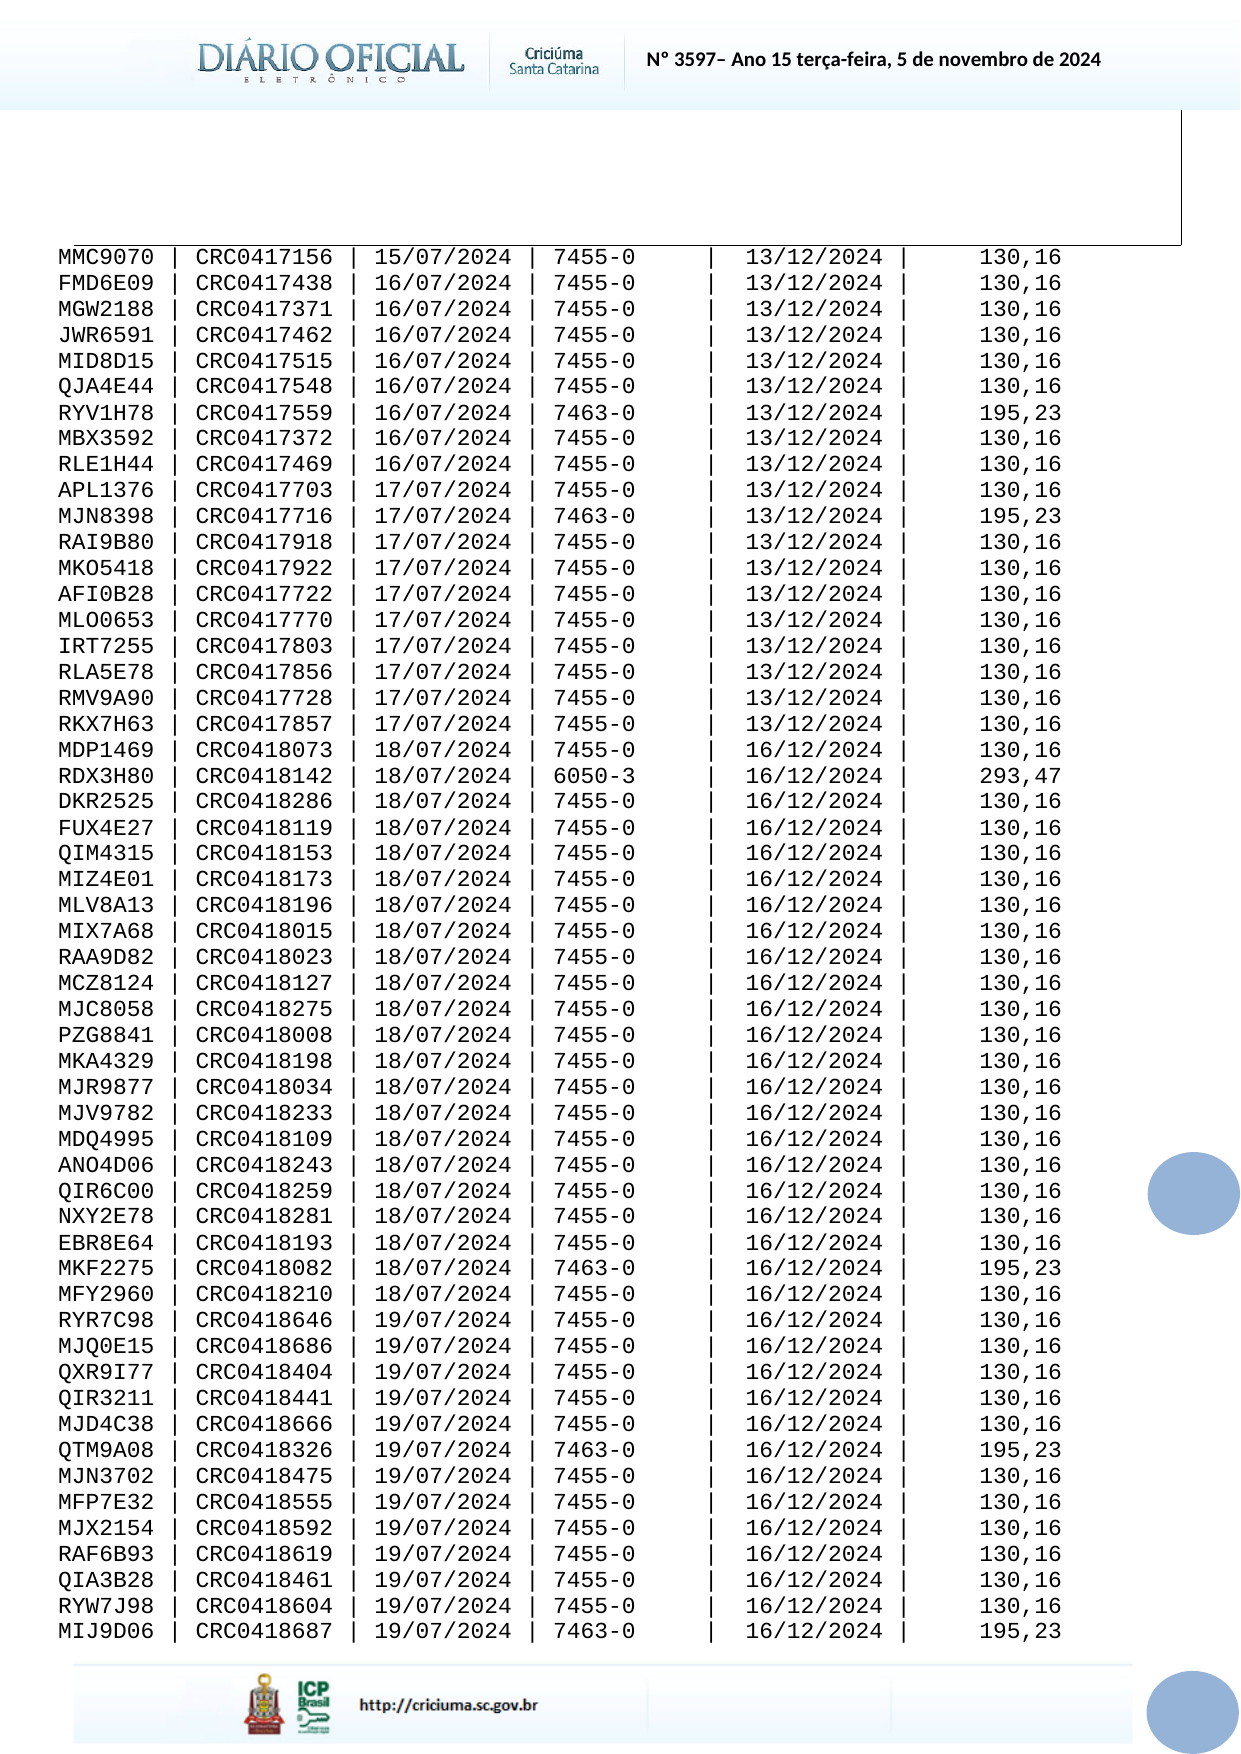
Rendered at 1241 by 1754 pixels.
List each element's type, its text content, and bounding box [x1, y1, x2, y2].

text MJN8398 | CRC0417716 | 17/07/2024 | 7463-0 | 13/12/2024 | 195,23 [44, 504, 1181, 531]
text RAI9B80 | CRC0417918 | 17/07/2024 | 7455-0 | 13/12/2024 | 130,16 [44, 531, 1181, 556]
text RLE1H44 | CRC0417469 | 16/07/2024 | 7455-0 | 13/12/2024 | 130,16 [44, 453, 1181, 479]
text MBX3592 | CRC0417372 | 16/07/2024 | 7455-0 | 13/12/2024 | 130,16 [44, 427, 1181, 453]
text QIR6C00 | CRC0418259 | 18/07/2024 | 7455-0 | 16/12/2024 | 130,16 [44, 1179, 1150, 1205]
text RLA5E78 | CRC0417856 | 17/07/2024 | 7455-0 | 13/12/2024 | 130,16 [44, 660, 1181, 686]
text PZG8841 | CRC0418008 | 18/07/2024 | 7455-0 | 16/12/2024 | 130,16 [44, 1023, 1181, 1049]
text MIX7A68 | CRC0418015 | 18/07/2024 | 7455-0 | 16/12/2024 | 130,16 [44, 919, 1181, 946]
text QIM4315 | CRC0418153 | 18/07/2024 | 7455-0 | 16/12/2024 | 130,16 [44, 842, 1181, 868]
text RDX3H80 | CRC0418142 | 18/07/2024 | 6050-3 | 16/12/2024 | 293,47 [44, 764, 1181, 790]
text AFI0B28 | CRC0417722 | 17/07/2024 | 7455-0 | 13/12/2024 | 130,16 [44, 582, 1181, 608]
text IRT7255 | CRC0417803 | 17/07/2024 | 7455-0 | 13/12/2024 | 130,16 [44, 634, 1181, 660]
text MLV8A13 | CRC0418196 | 18/07/2024 | 7455-0 | 16/12/2024 | 130,16 [44, 894, 1181, 919]
text JWR6591 | CRC0417462 | 16/07/2024 | 7455-0 | 13/12/2024 | 130,16 [44, 323, 1181, 349]
text RKX7H63 | CRC0417857 | 17/07/2024 | 7455-0 | 13/12/2024 | 130,16 [44, 712, 1181, 738]
text QTM9A08 | CRC0418326 | 19/07/2024 | 7463-0 | 16/12/2024 | 195,23 [44, 1438, 1181, 1464]
text RAA9D82 | CRC0418023 | 18/07/2024 | 7455-0 | 16/12/2024 | 130,16 [44, 946, 1181, 971]
text RYW7J98 | CRC0418604 | 19/07/2024 | 7455-0 | 16/12/2024 | 130,16 [44, 1594, 1181, 1620]
text APL1376 | CRC0417703 | 17/07/2024 | 7455-0 | 13/12/2024 | 130,16 [44, 479, 1181, 504]
text MLO0653 | CRC0417770 | 17/07/2024 | 7455-0 | 13/12/2024 | 130,16 [44, 608, 1181, 634]
text QJA4E44 | CRC0417548 | 16/07/2024 | 7455-0 | 13/12/2024 | 130,16 [44, 375, 1181, 401]
text MDQ4995 | CRC0418109 | 18/07/2024 | 7455-0 | 16/12/2024 | 130,16 [44, 1127, 1181, 1153]
text MMC9070 | CRC0417156 | 15/07/2024 | 7455-0 | 13/12/2024 | 130,16 [44, 245, 1181, 271]
text NXY2E78 | CRC0418281 | 18/07/2024 | 7455-0 | 16/12/2024 | 130,16 [44, 1205, 1171, 1231]
text MKO5418 | CRC0417922 | 17/07/2024 | 7455-0 | 13/12/2024 | 130,16 [44, 556, 1181, 582]
text ANO4D06 | CRC0418243 | 18/07/2024 | 7455-0 | 16/12/2024 | 130,16 [44, 1153, 1180, 1179]
text QIA3B28 | CRC0418461 | 19/07/2024 | 7455-0 | 16/12/2024 | 130,16 [44, 1568, 1181, 1594]
text RYR7C98 | CRC0418646 | 19/07/2024 | 7455-0 | 16/12/2024 | 130,16 [44, 1309, 1181, 1334]
text QXR9I77 | CRC0418404 | 19/07/2024 | 7455-0 | 16/12/2024 | 130,16 [44, 1361, 1181, 1386]
text MJN3702 | CRC0418475 | 19/07/2024 | 7455-0 | 16/12/2024 | 130,16 [44, 1464, 1181, 1490]
text MFP7E32 | CRC0418555 | 19/07/2024 | 7455-0 | 16/12/2024 | 130,16 [44, 1490, 1181, 1516]
text MDP1469 | CRC0418073 | 18/07/2024 | 7455-0 | 16/12/2024 | 130,16 [44, 738, 1181, 764]
text DKR2525 | CRC0418286 | 18/07/2024 | 7455-0 | 16/12/2024 | 130,16 [44, 790, 1181, 816]
text QIR3211 | CRC0418441 | 19/07/2024 | 7455-0 | 16/12/2024 | 130,16 [44, 1386, 1181, 1412]
text MJV9782 | CRC0418233 | 18/07/2024 | 7455-0 | 16/12/2024 | 130,16 [44, 1101, 1181, 1127]
text RMV9A90 | CRC0417728 | 17/07/2024 | 7455-0 | 13/12/2024 | 130,16 [44, 686, 1181, 712]
text MJR9877 | CRC0418034 | 18/07/2024 | 7455-0 | 16/12/2024 | 130,16 [44, 1075, 1181, 1101]
text FUX4E27 | CRC0418119 | 18/07/2024 | 7455-0 | 16/12/2024 | 130,16 [44, 816, 1181, 842]
text RAF6B93 | CRC0418619 | 19/07/2024 | 7455-0 | 16/12/2024 | 130,16 [44, 1542, 1181, 1568]
text MJD4C38 | CRC0418666 | 19/07/2024 | 7455-0 | 16/12/2024 | 130,16 [44, 1412, 1181, 1438]
text RYV1H78 | CRC0417559 | 16/07/2024 | 7463-0 | 13/12/2024 | 195,23 [44, 401, 1181, 427]
text MGW2188 | CRC0417371 | 16/07/2024 | 7455-0 | 13/12/2024 | 130,16 [44, 297, 1181, 323]
text MJC8058 | CRC0418275 | 18/07/2024 | 7455-0 | 16/12/2024 | 130,16 [44, 997, 1181, 1023]
text EBR8E64 | CRC0418193 | 18/07/2024 | 7455-0 | 16/12/2024 | 130,16 [44, 1231, 1181, 1257]
text MIZ4E01 | CRC0418173 | 18/07/2024 | 7455-0 | 16/12/2024 | 130,16 [44, 868, 1181, 894]
text MKF2275 | CRC0418082 | 18/07/2024 | 7463-0 | 16/12/2024 | 195,23 [44, 1257, 1181, 1283]
text FMD6E09 | CRC0417438 | 16/07/2024 | 7455-0 | 13/12/2024 | 130,16 [44, 271, 1181, 297]
text MJQ0E15 | CRC0418686 | 19/07/2024 | 7455-0 | 16/12/2024 | 130,16 [44, 1334, 1181, 1361]
text MFY2960 | CRC0418210 | 18/07/2024 | 7455-0 | 16/12/2024 | 130,16 [44, 1283, 1181, 1309]
text MCZ8124 | CRC0418127 | 18/07/2024 | 7455-0 | 16/12/2024 | 130,16 [44, 971, 1181, 997]
text MID8D15 | CRC0417515 | 16/07/2024 | 7455-0 | 13/12/2024 | 130,16 [44, 349, 1181, 375]
text MKA4329 | CRC0418198 | 18/07/2024 | 7455-0 | 16/12/2024 | 130,16 [44, 1049, 1181, 1075]
text MJX2154 | CRC0418592 | 19/07/2024 | 7455-0 | 16/12/2024 | 130,16 [44, 1516, 1181, 1542]
text MIJ9D06 | CRC0418687 | 19/07/2024 | 7463-0 | 16/12/2024 | 195,23 [44, 1620, 1181, 1646]
